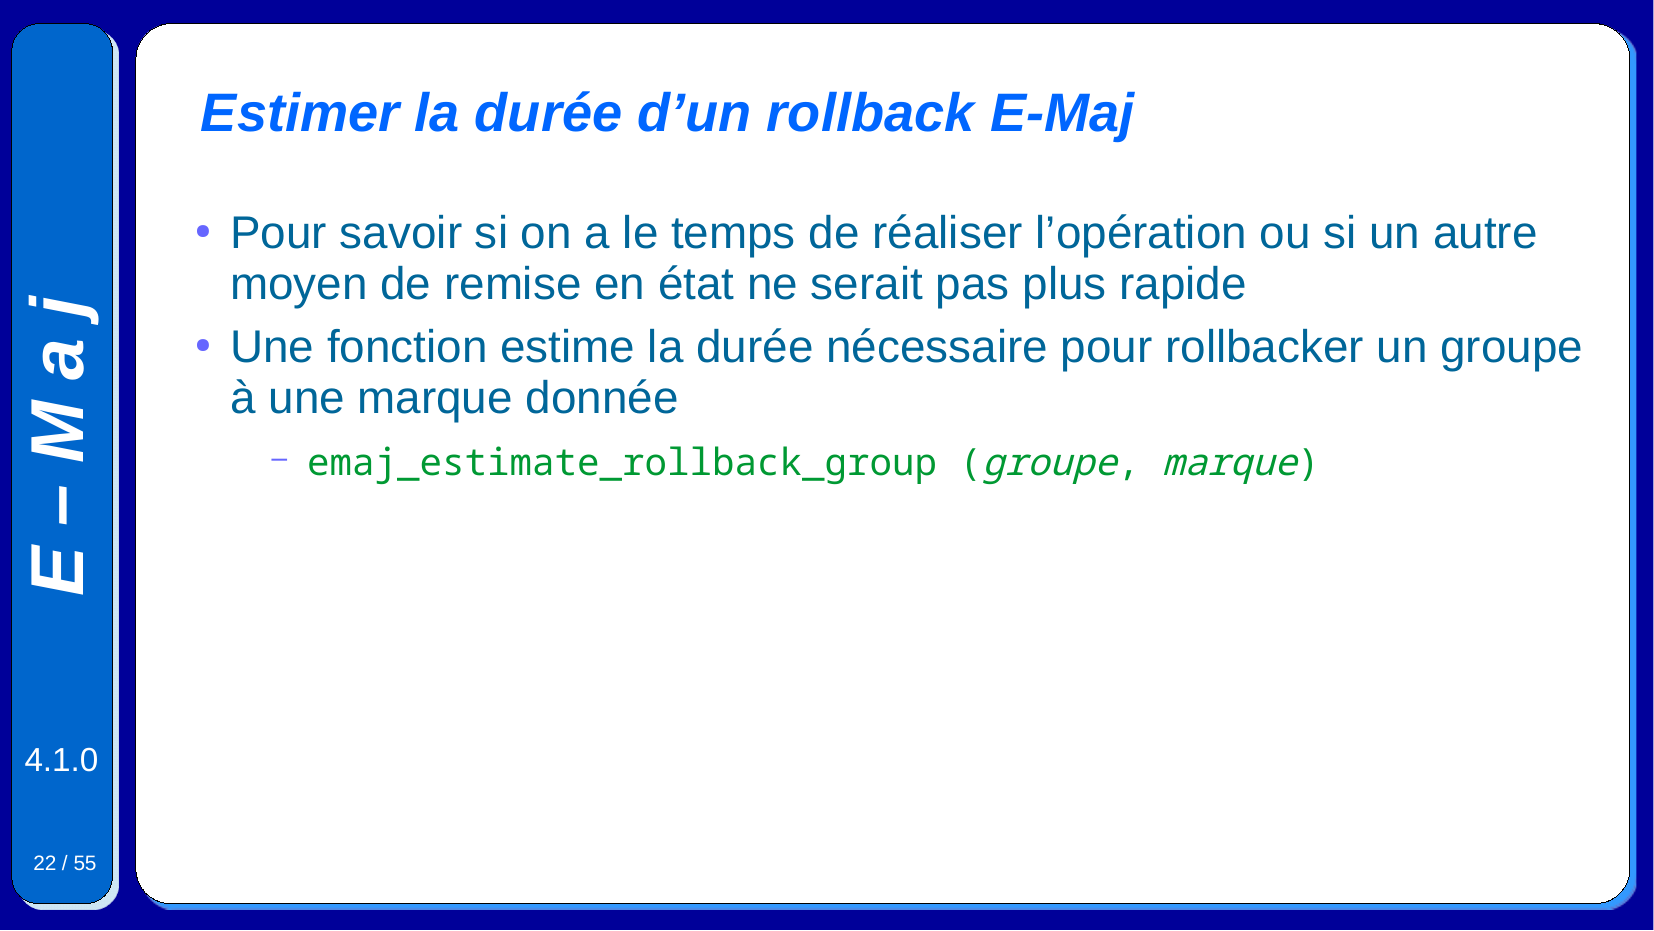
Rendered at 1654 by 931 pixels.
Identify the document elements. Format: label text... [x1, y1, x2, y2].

list Pour savoir si on a le temps de réaliser l’opération ou si un autre moyen de remise en état ne serait pas plus rapide Une fonction estime la durée nécessaire pour rollbacker un groupe à une marque donnée emaj_estimate_rollback_group (groupe, marque) [177, 206, 1587, 827]
title Estimer la durée d’un rollback E-Maj [200, 34, 1575, 191]
